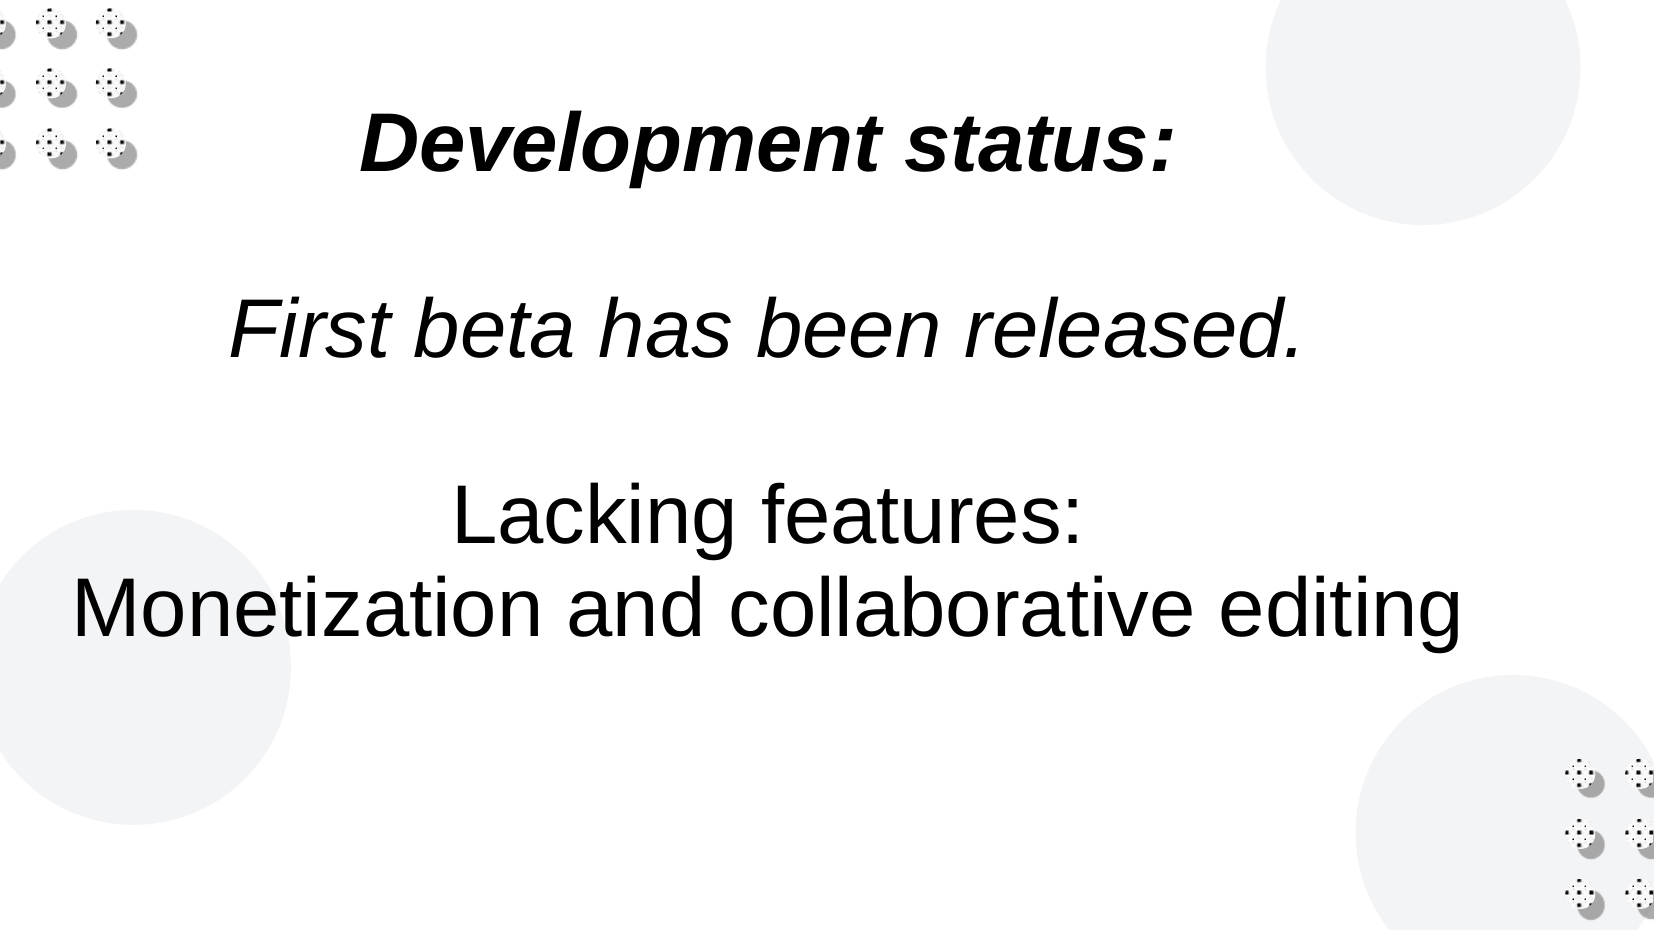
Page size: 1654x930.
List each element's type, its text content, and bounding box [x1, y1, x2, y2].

text_box Development status: First beta has been released. Lacking features: Monetization and collaborative editing [224, 224, 1312, 525]
picture [95, 68, 126, 99]
picture [1625, 818, 1654, 849]
picture [0, 131, 7, 156]
picture [35, 68, 67, 99]
picture [36, 128, 67, 159]
picture [95, 128, 127, 159]
picture [0, 11, 7, 36]
picture [1625, 878, 1654, 909]
picture [1565, 818, 1596, 849]
picture [1625, 758, 1654, 789]
picture [95, 8, 126, 39]
picture [1565, 878, 1596, 910]
picture [35, 8, 66, 39]
picture [1565, 758, 1596, 789]
picture [0, 71, 7, 96]
